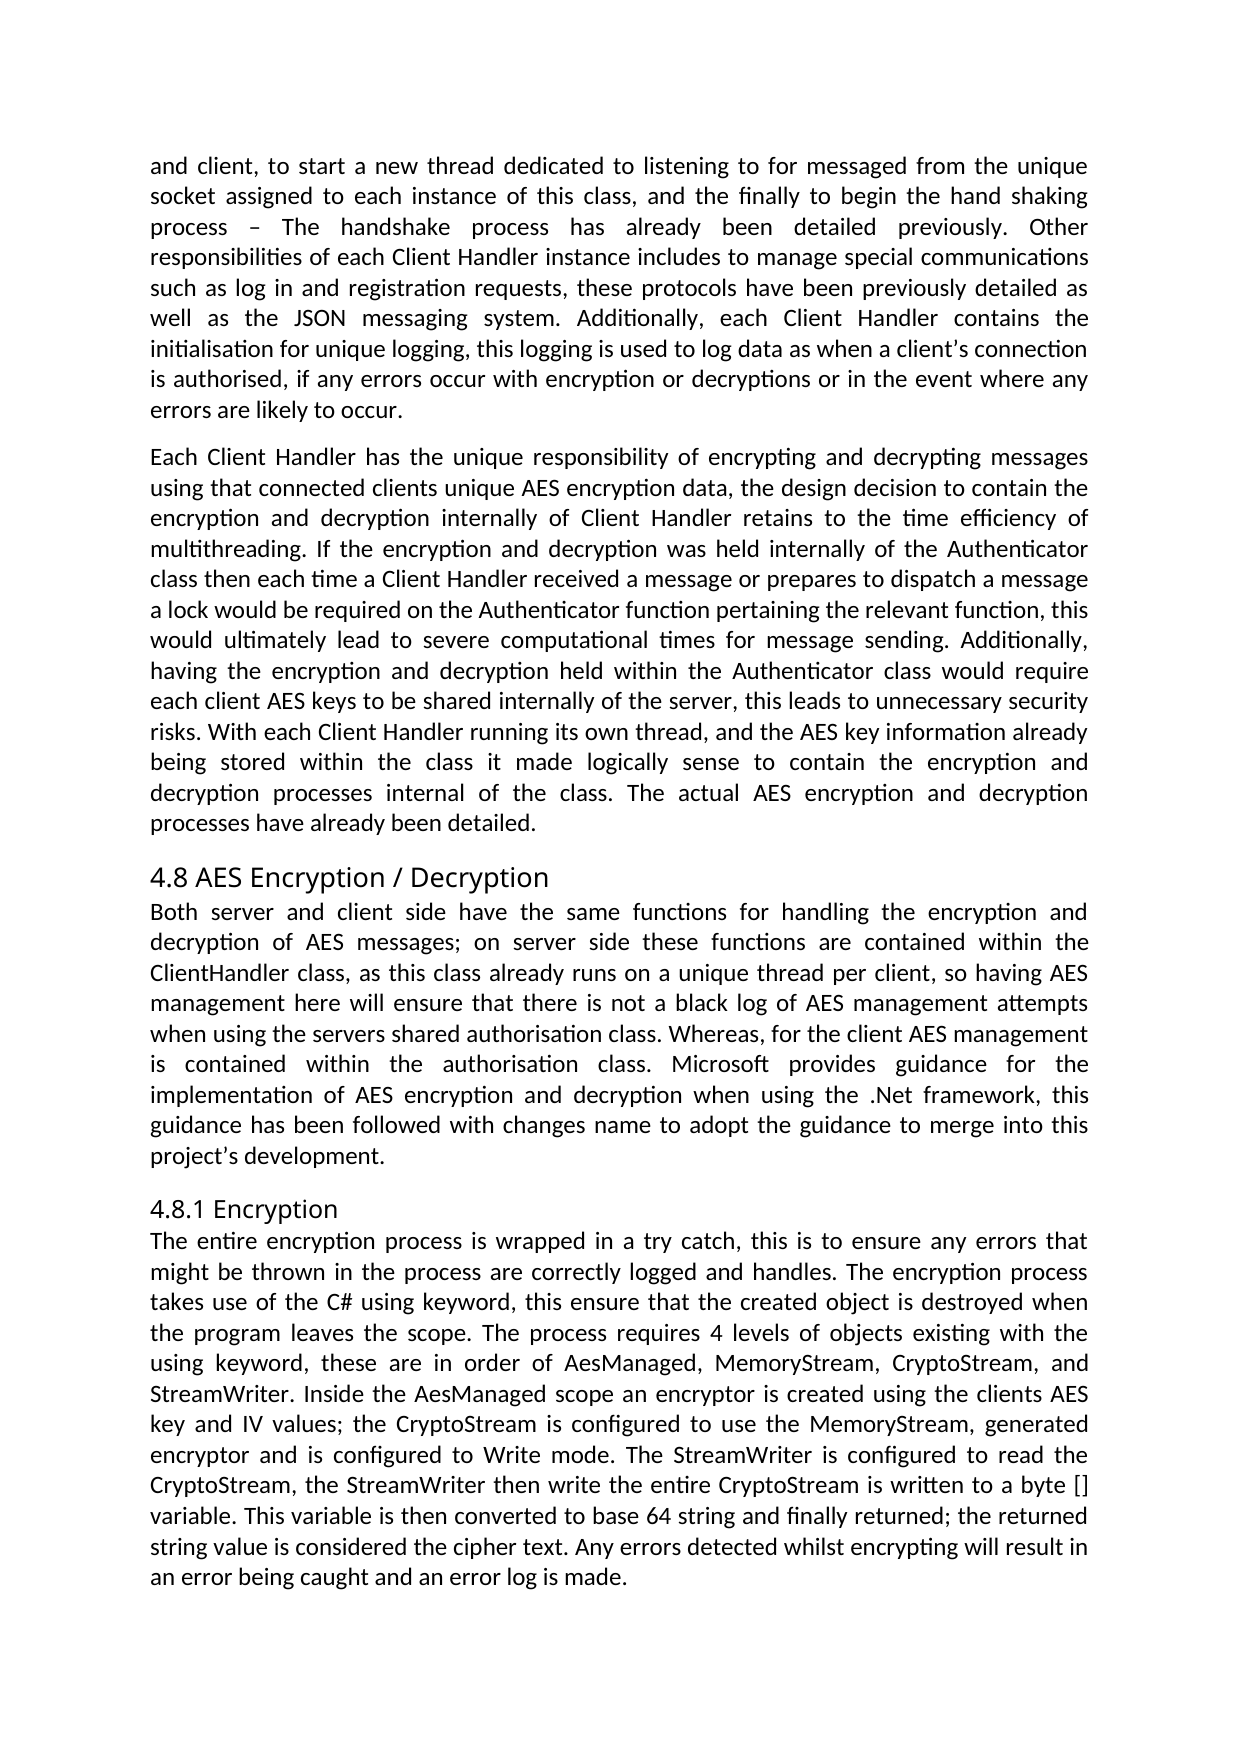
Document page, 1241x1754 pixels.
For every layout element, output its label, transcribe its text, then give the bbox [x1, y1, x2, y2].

subtitle 4.8 AES Encryption / Decryption [150, 859, 1090, 896]
text Both server and client side have the same functions for handling the encryption and decryption of AES messages; on server side these functions are contained within the ClientHandler class, as this class already runs on a unique thread per client, so having AES management here will ensure that there is not a black log of AES management attempts when using the servers shared authorisation class. Whereas, for the client AES management is contained within the authorisation class. Microsoft provides guidance for the implementation of AES encryption and decryption when using the .Net framework, this guidance has been followed with changes name to adopt the guidance to merge into this project’s development. [150, 896, 1090, 1171]
text and client, to start a new thread dedicated to listening to for messaged from the unique socket assigned to each instance of this class, and the finally to begin the hand shaking process – The handshake process has already been detailed previously. Other responsibilities of each Client Handler instance includes to manage special communications such as log in and registration requests, these protocols have been previously detailed as well as the JSON messaging system. Additionally, each Client Handler contains the initialisation for unique logging, this logging is used to log data as when a client’s connection is authorised, if any errors occur with encryption or decryptions or in the event where any errors are likely to occur. [150, 150, 1090, 425]
subtitle 4.8.1 Encryption [150, 1191, 1090, 1225]
text Each Client Handler has the unique responsibility of encrypting and decrypting messages using that connected clients unique AES encryption data, the design decision to contain the encryption and decryption internally of Client Handler retains to the time efficiency of multithreading. If the encryption and decryption was held internally of the Authenticator class then each time a Client Handler received a message or prepares to dispatch a message a lock would be required on the Authenticator function pertaining the relevant function, this would ultimately lead to severe computational times for message sending. Additionally, having the encryption and decryption held within the Authenticator class would require each client AES keys to be shared internally of the server, this leads to unnecessary security risks. With each Client Handler running its own thread, and the AES key information already being stored within the class it made logically sense to contain the encryption and decryption processes internal of the class. The actual AES encryption and decryption processes have already been detailed. [150, 441, 1090, 838]
text The entire encryption process is wrapped in a try catch, this is to ensure any errors that might be thrown in the process are correctly logged and handles. The encryption process takes use of the C# using keyword, this ensure that the created object is destroyed when the program leaves the scope. The process requires 4 levels of objects existing with the using keyword, these are in order of AesManaged, MemoryStream, CryptoStream, and StreamWriter. Inside the AesManaged scope an encryptor is created using the clients AES key and IV values; the CryptoStream is configured to use the MemoryStream, generated encryptor and is configured to Write mode. The StreamWriter is configured to read the CryptoStream, the StreamWriter then write the entire CryptoStream is written to a byte [] variable. This variable is then converted to base 64 string and finally returned; the returned string value is considered the cipher text. Any errors detected whilst encrypting will result in an error being caught and an error log is made. [150, 1225, 1090, 1592]
